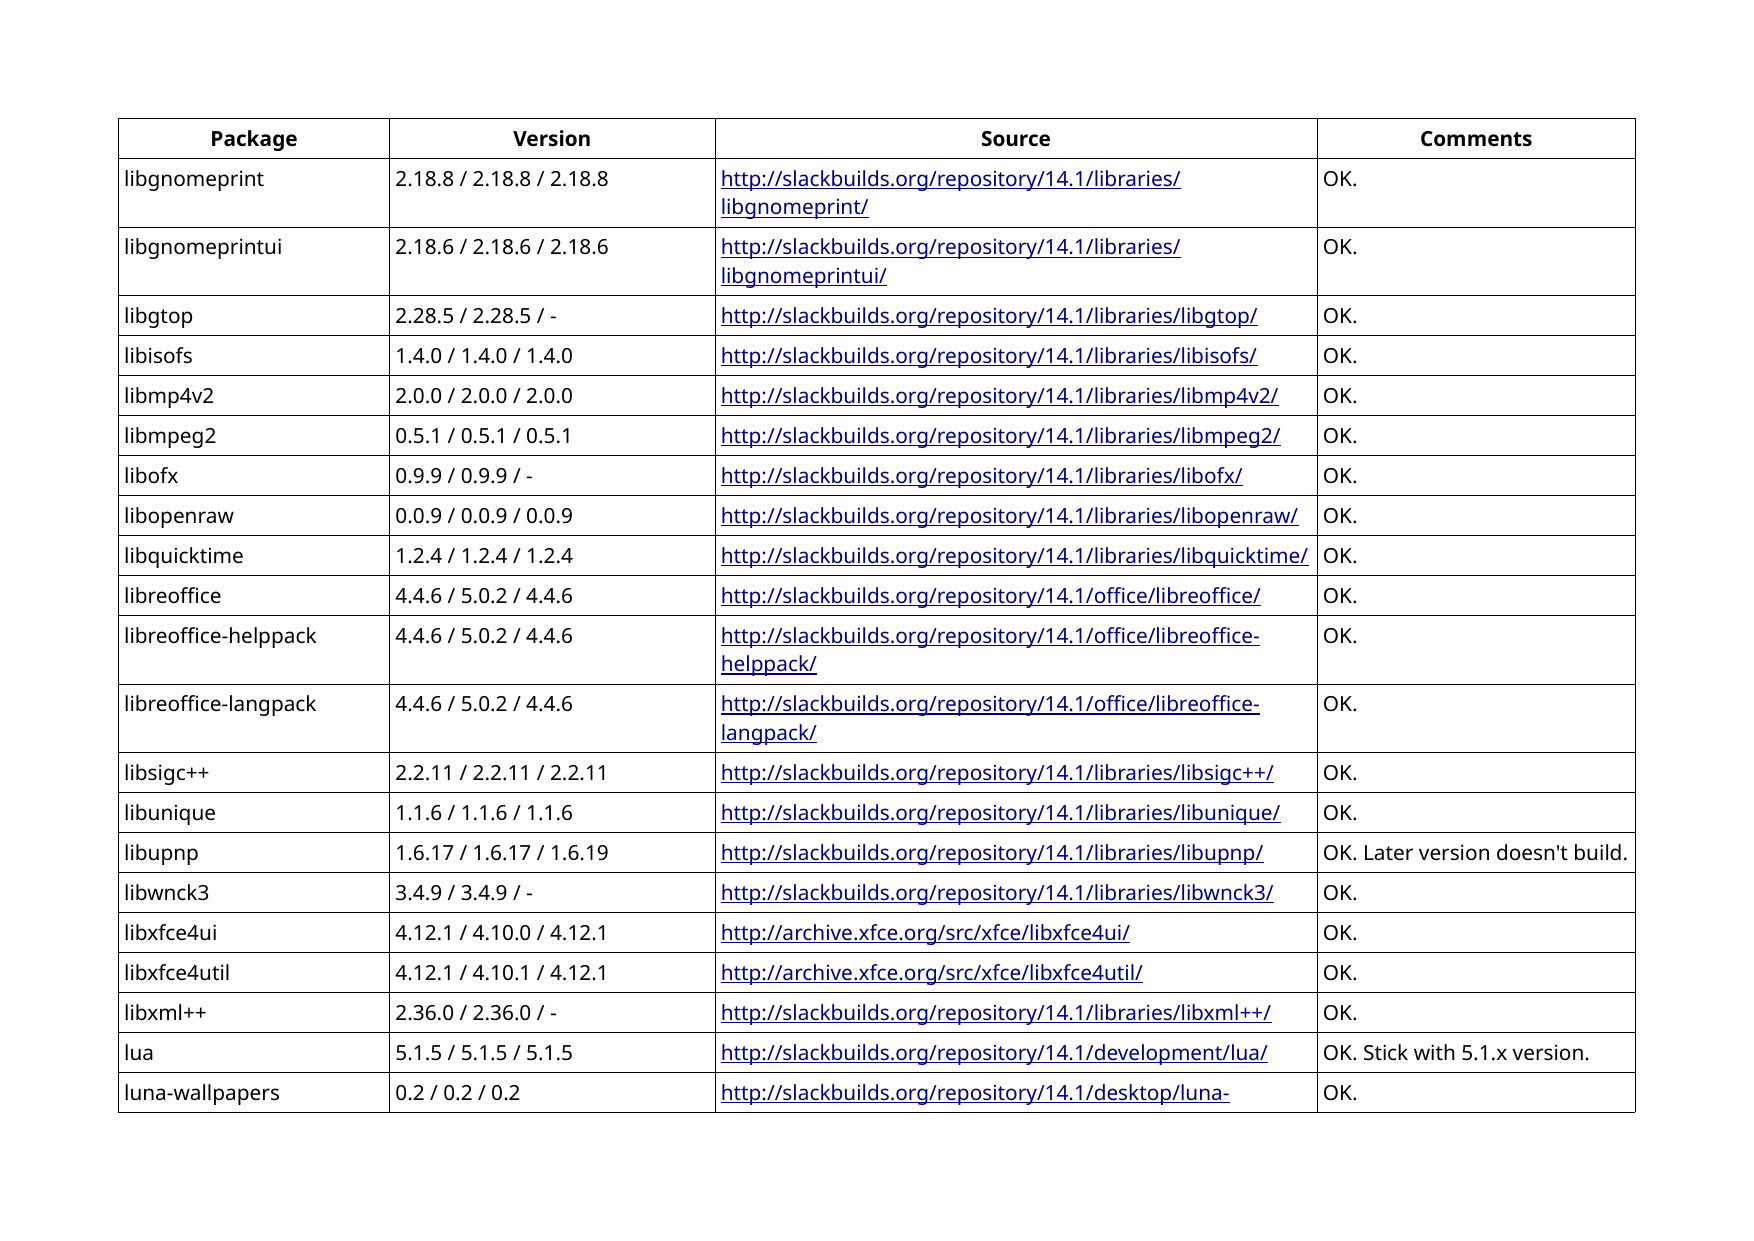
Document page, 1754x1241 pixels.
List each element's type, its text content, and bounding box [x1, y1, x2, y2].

table_cell http://slackbuilds.org/repository/14.1/libraries/libofx/ [716, 456, 1317, 495]
table_cell OK. Stick with 5.1.x version. [1318, 1033, 1635, 1072]
table_cell libmpeg2 [119, 416, 389, 455]
table_header Comments [1318, 119, 1635, 158]
table_cell http://slackbuilds.org/repository/14.1/libraries/libgnomeprintui/ [716, 228, 1317, 295]
table_cell libxml++ [119, 993, 389, 1032]
table_cell OK. [1318, 496, 1635, 535]
table_cell 1.6.17 / 1.6.17 / 1.6.19 [390, 833, 715, 872]
table_cell OK. [1318, 336, 1635, 375]
table_cell 4.4.6 / 5.0.2 / 4.4.6 [390, 685, 715, 752]
table_cell http://slackbuilds.org/repository/14.1/office/libreoffice-langpack/ [716, 685, 1317, 752]
table_cell 4.12.1 / 4.10.0 / 4.12.1 [390, 913, 715, 952]
table_cell http://slackbuilds.org/repository/14.1/libraries/libgtop/ [716, 296, 1317, 335]
table_cell OK. [1318, 416, 1635, 455]
table_cell 2.28.5 / 2.28.5 / - [390, 296, 715, 335]
table_cell libreoffice-langpack [119, 685, 389, 752]
table_cell libmp4v2 [119, 376, 389, 415]
table_cell 4.4.6 / 5.0.2 / 4.4.6 [390, 576, 715, 615]
table_cell OK. [1318, 228, 1635, 295]
table_cell 0.5.1 / 0.5.1 / 0.5.1 [390, 416, 715, 455]
table_header Version [390, 119, 715, 158]
table_cell OK. [1318, 576, 1635, 615]
table_cell libxfce4ui [119, 913, 389, 952]
table_cell libgtop [119, 296, 389, 335]
table_cell lua [119, 1033, 389, 1072]
table_cell http://slackbuilds.org/repository/14.1/libraries/libquicktime/ [716, 536, 1317, 575]
table_cell OK. [1318, 456, 1635, 495]
table_cell http://slackbuilds.org/repository/14.1/libraries/libupnp/ [716, 833, 1317, 872]
table_cell 2.18.6 / 2.18.6 / 2.18.6 [390, 228, 715, 295]
table_cell OK. [1318, 913, 1635, 952]
table_cell http://slackbuilds.org/repository/14.1/libraries/libisofs/ [716, 336, 1317, 375]
table_cell libgnomeprint [119, 159, 389, 227]
table_cell libofx [119, 456, 389, 495]
table_cell http://archive.xfce.org/src/xfce/libxfce4util/ [716, 953, 1317, 992]
table_cell 4.4.6 / 5.0.2 / 4.4.6 [390, 616, 715, 683]
table_cell http://slackbuilds.org/repository/14.1/libraries/libxml++/ [716, 993, 1317, 1032]
table_cell http://slackbuilds.org/repository/14.1/office/libreoffice-helppack/ [716, 616, 1317, 683]
table_cell libopenraw [119, 496, 389, 535]
table_header Source [716, 119, 1317, 158]
table_cell 0.0.9 / 0.0.9 / 0.0.9 [390, 496, 715, 535]
table_cell luna-wallpapers [119, 1073, 389, 1112]
table_cell 1.1.6 / 1.1.6 / 1.1.6 [390, 793, 715, 832]
table_cell OK. [1318, 1073, 1635, 1112]
table_cell http://slackbuilds.org/repository/14.1/libraries/libunique/ [716, 793, 1317, 832]
table_cell libreoffice-helppack [119, 616, 389, 683]
table_cell OK. [1318, 953, 1635, 992]
table_cell http://archive.xfce.org/src/xfce/libxfce4ui/ [716, 913, 1317, 952]
table_cell 2.36.0 / 2.36.0 / - [390, 993, 715, 1032]
table_cell libsigc++ [119, 753, 389, 792]
table_cell http://slackbuilds.org/repository/14.1/libraries/libopenraw/ [716, 496, 1317, 535]
table_cell http://slackbuilds.org/repository/14.1/libraries/libwnck3/ [716, 873, 1317, 912]
table_cell libupnp [119, 833, 389, 872]
table_header Package [119, 119, 389, 158]
table_cell libquicktime [119, 536, 389, 575]
table_cell libgnomeprintui [119, 228, 389, 295]
table_cell 0.2 / 0.2 / 0.2 [390, 1073, 715, 1112]
table_cell 0.9.9 / 0.9.9 / - [390, 456, 715, 495]
table_cell http://slackbuilds.org/repository/14.1/libraries/libgnomeprint/ [716, 159, 1317, 227]
table_cell OK. [1318, 993, 1635, 1032]
table_cell OK. [1318, 159, 1635, 227]
table_cell http://slackbuilds.org/repository/14.1/desktop/luna- [716, 1073, 1317, 1112]
table_cell 3.4.9 / 3.4.9 / - [390, 873, 715, 912]
table_cell OK. [1318, 296, 1635, 335]
table_cell OK. [1318, 536, 1635, 575]
table_cell 5.1.5 / 5.1.5 / 5.1.5 [390, 1033, 715, 1072]
table_cell libwnck3 [119, 873, 389, 912]
table_cell http://slackbuilds.org/repository/14.1/libraries/libsigc++/ [716, 753, 1317, 792]
table_cell 2.0.0 / 2.0.0 / 2.0.0 [390, 376, 715, 415]
table_cell 2.18.8 / 2.18.8 / 2.18.8 [390, 159, 715, 227]
table_cell OK. [1318, 616, 1635, 683]
table_cell http://slackbuilds.org/repository/14.1/development/lua/ [716, 1033, 1317, 1072]
table_cell OK. [1318, 873, 1635, 912]
table_cell 2.2.11 / 2.2.11 / 2.2.11 [390, 753, 715, 792]
table_cell OK. [1318, 376, 1635, 415]
table_cell http://slackbuilds.org/repository/14.1/office/libreoffice/ [716, 576, 1317, 615]
table_cell 1.2.4 / 1.2.4 / 1.2.4 [390, 536, 715, 575]
table_cell http://slackbuilds.org/repository/14.1/libraries/libmpeg2/ [716, 416, 1317, 455]
table_cell libunique [119, 793, 389, 832]
table_cell libreoffice [119, 576, 389, 615]
table_cell 4.12.1 / 4.10.1 / 4.12.1 [390, 953, 715, 992]
table_cell OK. Later version doesn't build. [1318, 833, 1635, 872]
table_cell libisofs [119, 336, 389, 375]
table_cell http://slackbuilds.org/repository/14.1/libraries/libmp4v2/ [716, 376, 1317, 415]
table_cell OK. [1318, 685, 1635, 752]
table_cell OK. [1318, 793, 1635, 832]
table_cell 1.4.0 / 1.4.0 / 1.4.0 [390, 336, 715, 375]
table_cell libxfce4util [119, 953, 389, 992]
table_cell OK. [1318, 753, 1635, 792]
